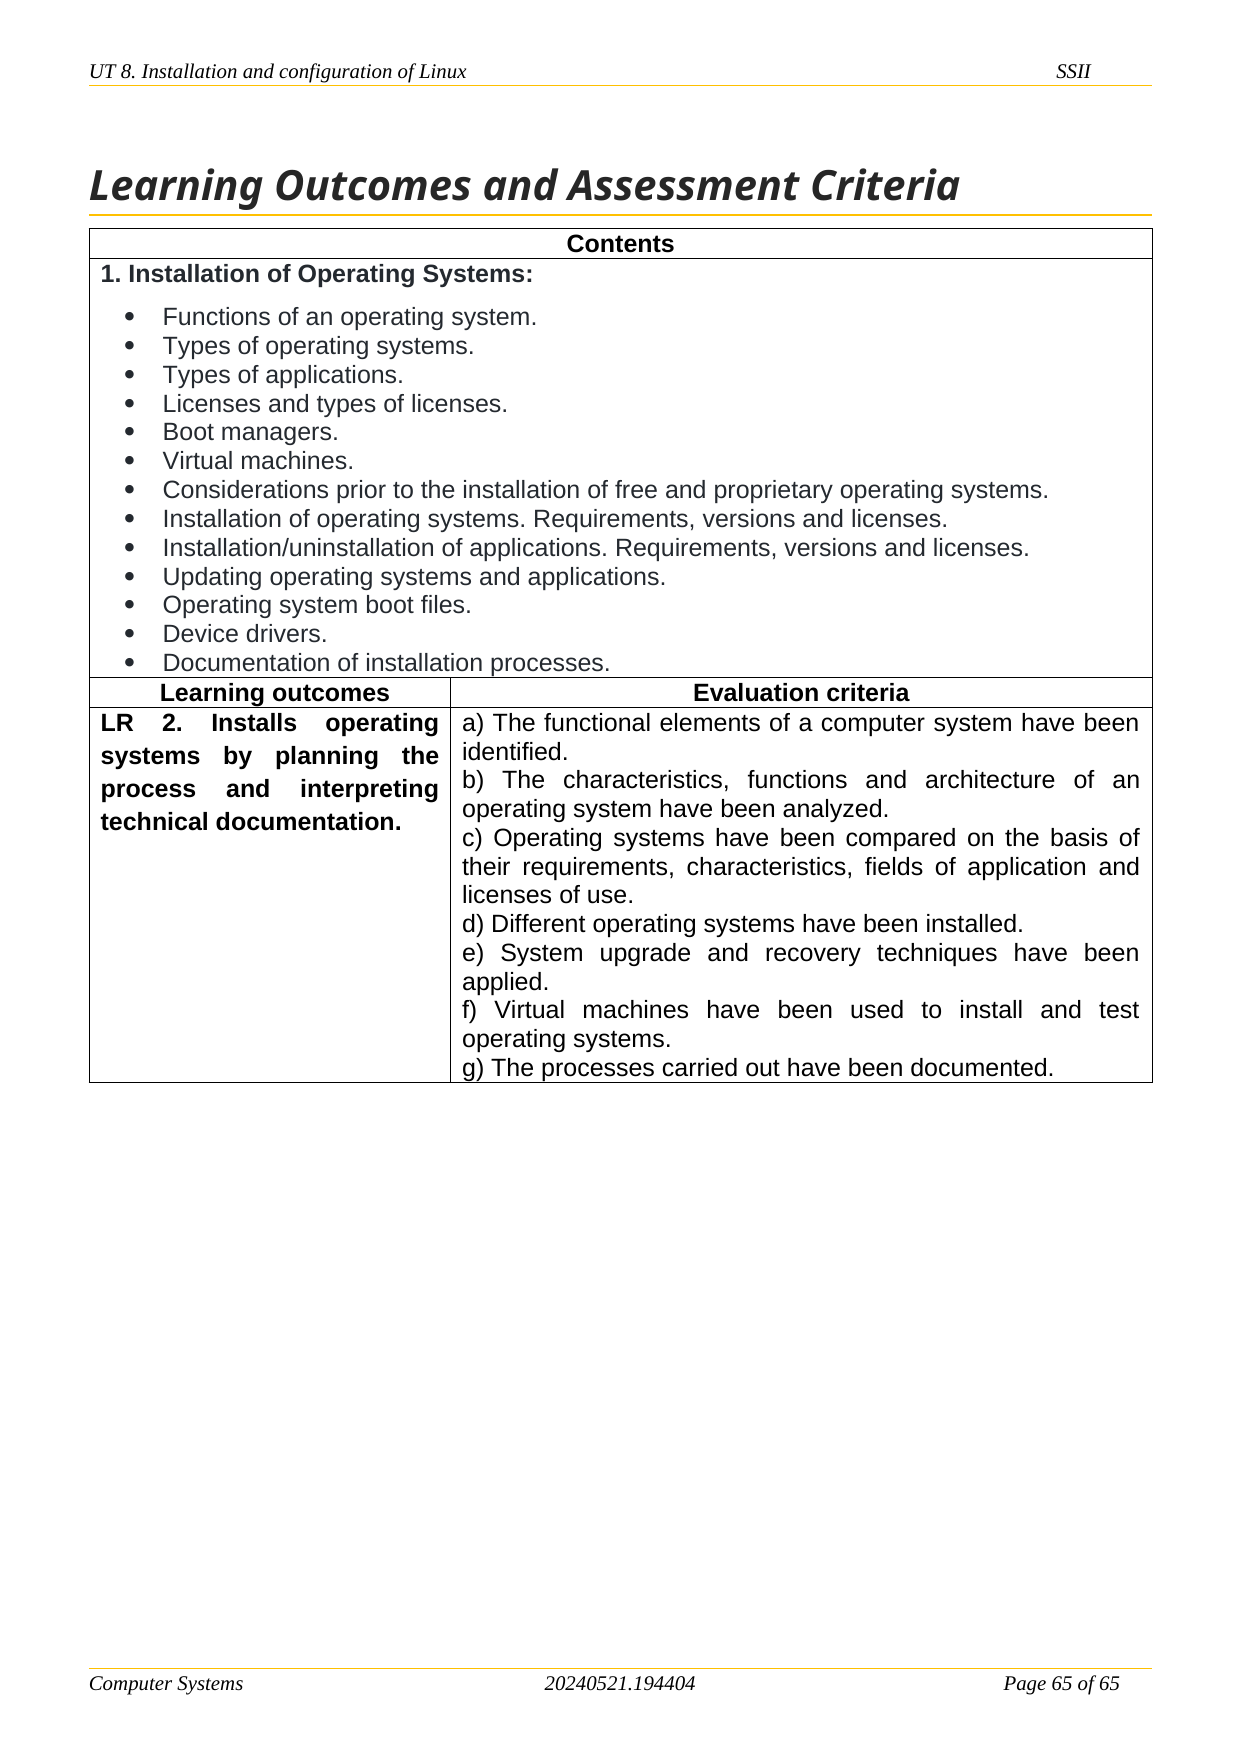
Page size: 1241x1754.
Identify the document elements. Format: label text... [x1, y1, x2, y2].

table_header Contents [90, 229, 1152, 258]
table_cell Evaluation criteria [451, 678, 1152, 707]
text Learning Outcomes and Assessment Criteria [89, 156, 1152, 214]
table_cell Learning outcomes [90, 678, 450, 707]
table_cell a) The functional elements of a computer system have been identified. b) The characteristics, functions and architecture of an operating system have been analyzed. c) Operating systems have been compared on the basis of their requirements, characteristics, fields of application and licenses of use. d) Different operating systems have been installed. e) System upgrade and recovery techniques have been applied. f) Virtual machines have been used to install and test operating systems. g) The processes carried out have been documented. [451, 708, 1152, 1082]
table_cell LR 2. Installs operating systems by planning the process and interpreting technical documentation. [90, 708, 450, 1082]
table_cell 1. Installation of Operating Systems: Functions of an operating system. Types of operating systems. Types of applications. Licenses and types of licenses. Boot managers. Virtual machines. Considerations prior to the installation of free and proprietary operating systems. Installation of operating systems. Requirements, versions and licenses. Installation/uninstallation of applications. Requirements, versions and licenses. Updating operating systems and applications. Operating system boot files. Device drivers. Documentation of installation processes. [90, 259, 1152, 677]
